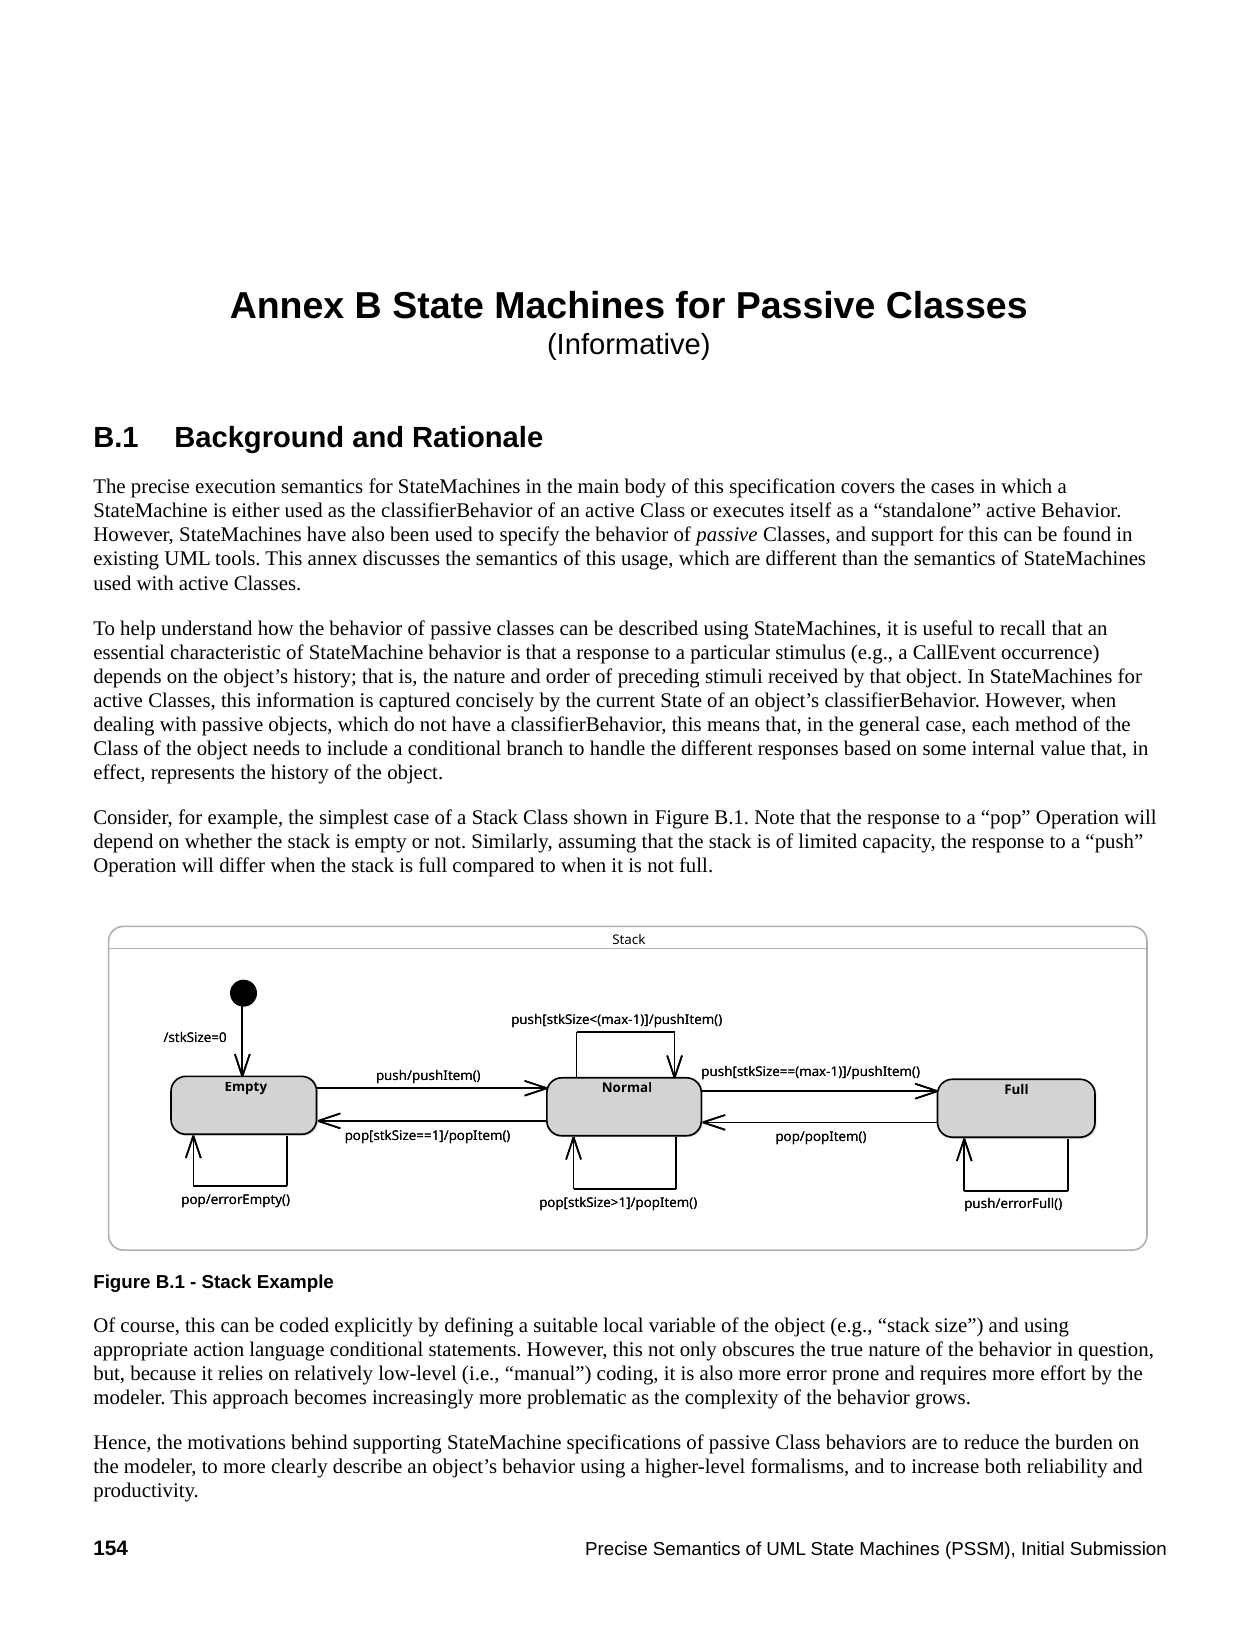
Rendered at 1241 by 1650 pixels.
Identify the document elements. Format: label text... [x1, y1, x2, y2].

text Hence, the motivations behind supporting StateMachine specifications of passive Class behaviors are to reduce the burden on the modeler, to more clearly describe an object’s behavior using a higher-level formalisms, and to increase both reliability and productivity. [93, 1430, 1164, 1502]
text Of course, this can be coded explicitly by defining a suitable local variable of the object (e.g., “stack size”) and using appropriate action language conditional statements. However, this not only obscures the true nature of the behavior in question, but, because it relies on relatively low-level (i.e., “manual”) coding, it is also more error prone and requires more effort by the modeler. This approach becomes increasingly more problematic as the complexity of the behavior grows. [93, 1292, 1164, 1409]
text [93, 898, 1164, 911]
text The precise execution semantics for StateMachines in the main body of this specification covers the cases in which a StateMachine is either used as the classifierBehavior of an active Class or executes itself as a “standalone” active Behavior. However, StateMachines have also been used to specify the behavior of passive Classes, and support for this can be found in existing UML tools. This annex discusses the semantics of this usage, which are different than the semantics of StateMachines used with active Classes. [93, 474, 1164, 594]
text Consider, for example, the simplest case of a Stack Class shown in Figure B.1. Note that the response to a “pop” Operation will depend on whether the stack is empty or not. Similarly, assuming that the stack is of limited capacity, the response to a “push” Operation will differ when the stack is full compared to when it is not full. [93, 805, 1164, 877]
text To help understand how the behavior of passive classes can be described using StateMachines, it is useful to recall that an essential characteristic of StateMachine behavior is that a response to a particular stimulus (e.g., a CallEvent occurrence) depends on the object’s history; that is, the nature and order of preceding stimuli received by that object. In StateMachines for active Classes, this information is captured concisely by the current State of an object’s classifierBehavior. However, when dealing with passive objects, which do not have a classifierBehavior, this means that, in the general case, each method of the Class of the object needs to include a conditional branch to handle the different responses based on some internal value that, in effect, represents the history of the object. [93, 616, 1164, 784]
text Figure B.1 - Stack Example [93, 911, 1164, 1292]
text (Informative) [93, 327, 1164, 360]
subtitle State Machines for Passive Classes [93, 283, 1164, 327]
subtitle Background and Rationale [93, 418, 1164, 453]
